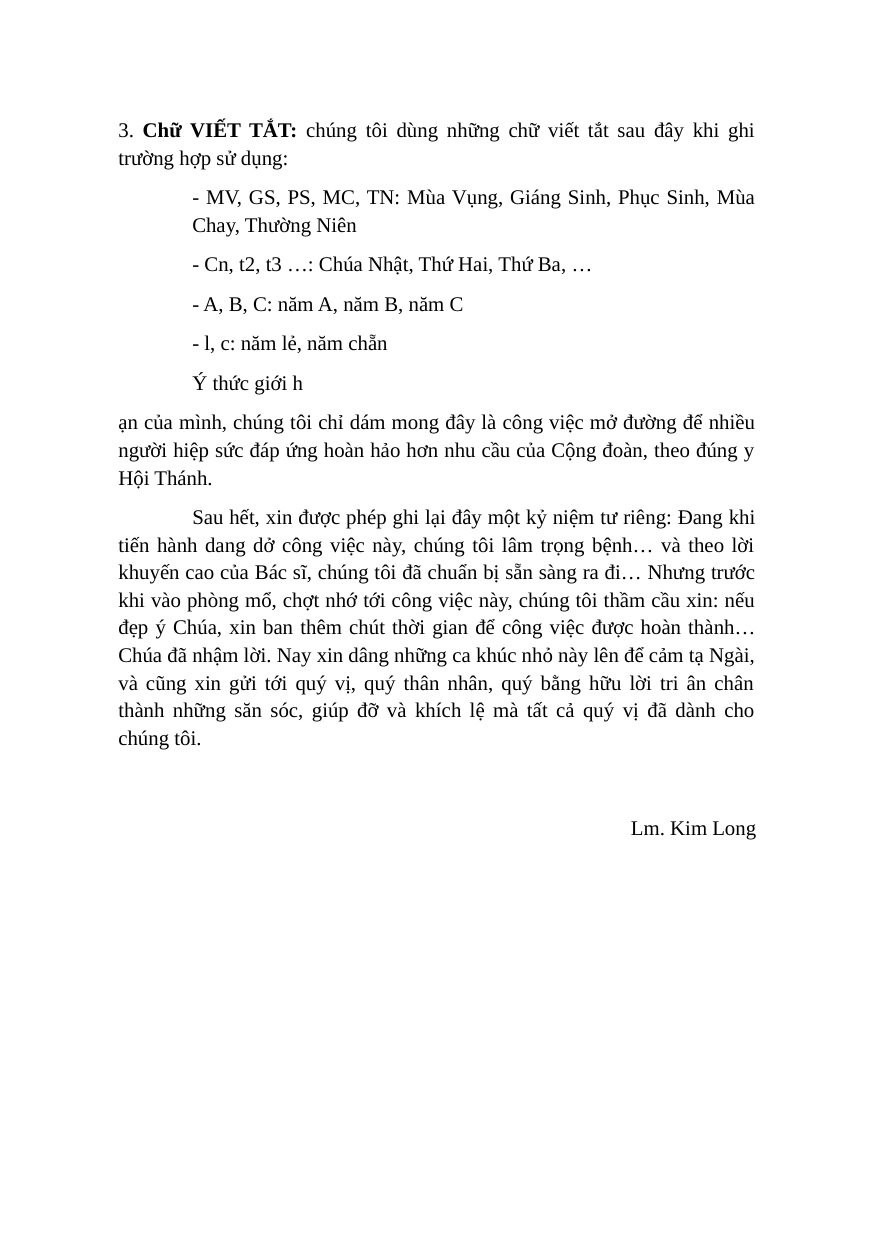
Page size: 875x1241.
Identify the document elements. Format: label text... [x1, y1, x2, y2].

text ạn của mình, chúng tôi chỉ dám mong đây là công việc mở đường để nhiều người hiệp sức đáp ứng hoàn hảo hơn nhu cầu của Cộng đoàn, theo đúng y Hội Thánh. [118, 410, 756, 489]
text - A, B, C: năm A, năm B, năm C [192, 292, 756, 316]
text - Cn, t2, t3 …: Chúa Nhật, Thứ Hai, Thứ Ba, … [192, 252, 756, 276]
text Sau hết, xin được phép ghi lại đây một kỷ niệm tư riêng: Đang khi tiến hành dang dở công việc này, chúng tôi lâm trọng bệnh… và theo lời khuyến cao của Bác sĩ, chúng tôi đã chuẩn bị sẵn sàng ra đi… Nhưng trước khi vào phòng mổ, chợt nhớ tới công việc này, chúng tôi thầm cầu xin: nếu đẹp ý Chúa, xin ban thêm chút thời gian để công việc được hoàn thành… Chúa đã nhậm lời. Nay xin dâng những ca khúc nhỏ này lên để cảm tạ Ngài, và cũng xin gửi tới quý vị, quý thân nhân, quý bằng hữu lời tri ân chân thành những săn sóc, giúp đỡ và khích lệ mà tất cả quý vị đã dành cho chúng tôi. [118, 505, 756, 750]
text - MV, GS, PS, MC, TN: Mùa Vụng, Giáng Sinh, Phục Sinh, Mùa Chay, Thường Niên [192, 185, 756, 237]
text Ý thức giới h [118, 371, 756, 395]
text Lm. Kim Long [118, 816, 756, 840]
text - l, c: năm lẻ, năm chẵn [192, 331, 756, 355]
text 3. Chữ VIẾT TẮT: chúng tôi dùng những chữ viết tắt sau đây khi ghi trường hợp sử dụng: [118, 118, 756, 170]
